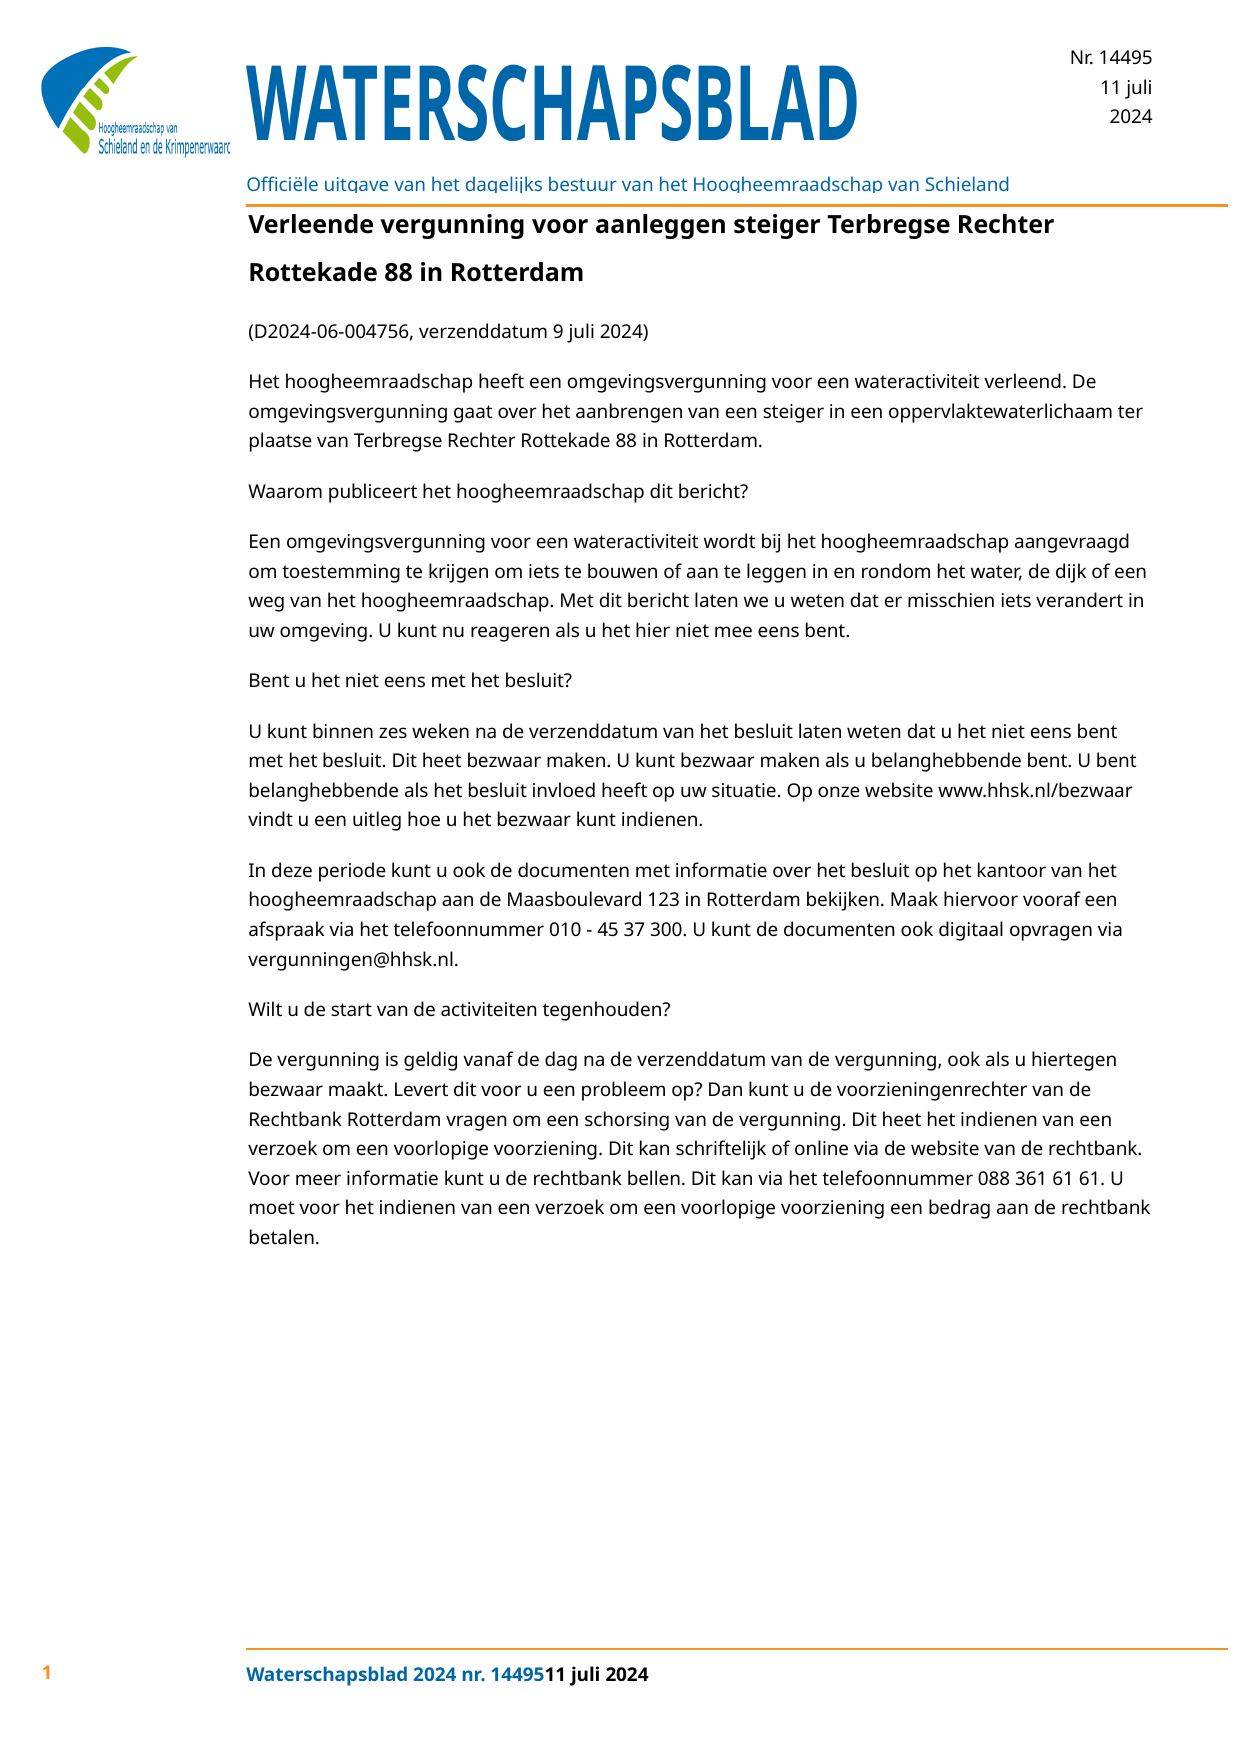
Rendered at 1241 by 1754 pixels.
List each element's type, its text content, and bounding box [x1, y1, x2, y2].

text Wilt u de start van de activiteiten tegenhouden? [248, 996, 1152, 1022]
text Waarom publiceert het hoogheemraadschap dit bericht? [248, 478, 1152, 504]
text In deze periode kunt u ook de documenten met informatie over het besluit op het kantoor van het hoogheemraadschap aan de Maasboulevard 123 in Rotterdam bekijken. Maak hiervoor vooraf een afspraak via het telefoonnummer 010 - 45 37 300. U kunt de documenten ook digitaal opvragen via vergunningen@hhsk.nl. [248, 857, 1152, 972]
text Bent u het niet eens met het besluit? [248, 667, 1152, 693]
text Verleende vergunning voor aanleggen steiger Terbregse Rechter Rottekade 88 in Rotterdam [248, 207, 1152, 288]
text U kunt binnen zes weken na de verzenddatum van het besluit laten weten dat u het niet eens bent met het besluit. Dit heet bezwaar maken. U kunt bezwaar maken als u belanghebbende bent. U bent belanghebbende als het besluit invloed heeft op uw situatie. Op onze website www.hhsk.nl/bezwaar vindt u een uitleg hoe u het bezwaar kunt indienen. [248, 718, 1152, 832]
picture [41, 47, 231, 172]
text (D2024-06-004756, verzenddatum 9 juli 2024) [248, 318, 1152, 344]
text De vergunning is geldig vanaf de dag na de verzenddatum van de vergunning, ook als u hiertegen bezwaar maakt. Levert dit voor u een probleem op? Dan kunt u de voorzieningenrechter van de Rechtbank Rotterdam vragen om een schorsing van de vergunning. Dit heet het indienen van een verzoek om een voorlopige voorziening. Dit kan schriftelijk of online via de website van de rechtbank. Voor meer informatie kunt u de rechtbank bellen. Dit kan via het telefoonnummer 088 361 61 61. U moet voor het indienen van een verzoek om een voorlopige voorziening een bedrag aan de rechtbank betalen. [248, 1047, 1152, 1250]
text Het hoogheemraadschap heeft een omgevingsvergunning voor een wateractiviteit verleend. De omgevingsvergunning gaat over het aanbrengen van een steiger in een oppervlaktewaterlichaam ter plaatse van Terbregse Rechter Rottekade 88 in Rotterdam. [248, 368, 1152, 453]
text Een omgevingsvergunning voor een wateractiviteit wordt bij het hoogheemraadschap aangevraagd om toestemming te krijgen om iets te bouwen of aan te leggen in en rondom het water, de dijk of een weg van het hoogheemraadschap. Met dit bericht laten we u weten dat er misschien iets verandert in uw omgeving. U kunt nu reageren als u het hier niet mee eens bent. [248, 528, 1152, 643]
